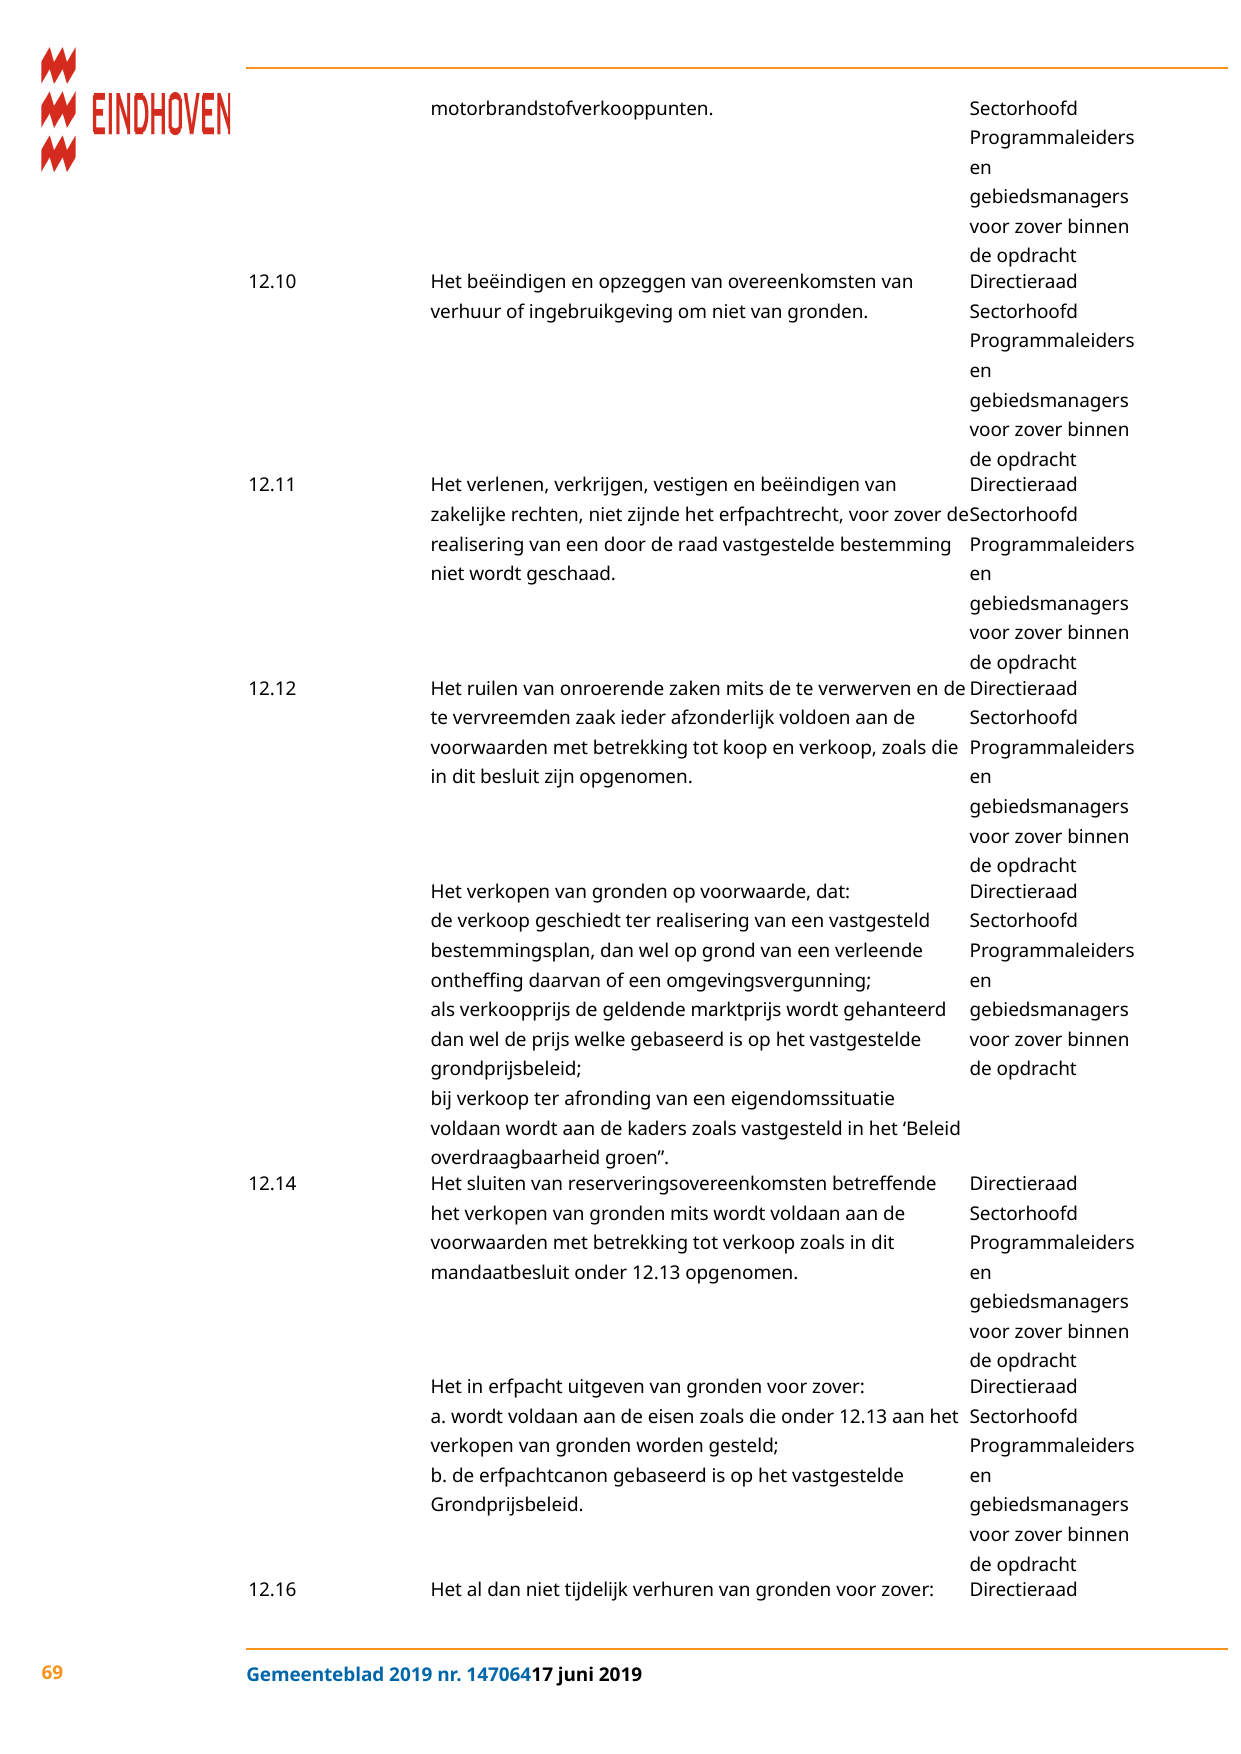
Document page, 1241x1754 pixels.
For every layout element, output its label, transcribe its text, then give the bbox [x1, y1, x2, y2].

table_cell Het verlenen, verkrijgen, vestigen en beëindigen van zakelijke rechten, niet zijnde het erfpachtrecht, voor zover de realisering van een door de raad vastgestelde bestemming niet wordt geschaad. [430, 472, 969, 675]
table_cell Het ruilen van onroerende zaken mits de te verwerven en de te vervreemden zaak ieder afzonderlijk voldoen aan de voorwaarden met betrekking tot koop en verkoop, zoals die in dit besluit zijn opgenomen. [430, 675, 969, 878]
table_cell 12.16 [248, 1577, 430, 1602]
table_cell 12.11 [248, 472, 430, 675]
table_cell 12.10 [248, 269, 430, 472]
table_cell Directieraad Sectorhoofd Programmaleiders en gebiedsmanagers voor zover binnen de opdracht [969, 1373, 1152, 1577]
table_cell Het verkopen van gronden op voorwaarde, dat: de verkoop geschiedt ter realisering van een vastgesteld bestemmingsplan, dan wel op grond van een verleende ontheffing daarvan of een omgevingsvergunning; als verkoopprijs de geldende marktprijs wordt gehanteerd dan wel de prijs welke gebaseerd is op het vastgestelde grondprijsbeleid; bij verkoop ter afronding van een eigendomssituatie voldaan wordt aan de kaders zoals vastgesteld in het ‘Beleid overdraagbaarheid groen”. [430, 878, 969, 1170]
table_cell Directieraad [969, 1577, 1152, 1602]
table_cell [248, 95, 430, 268]
table_cell Het al dan niet tijdelijk verhuren van gronden voor zover: [430, 1577, 969, 1602]
table_cell motorbrandstofverkooppunten. [430, 95, 969, 268]
table_cell 12.14 [248, 1170, 430, 1373]
table_cell Directieraad Sectorhoofd Programmaleiders en gebiedsmanagers voor zover binnen de opdracht [969, 269, 1152, 472]
table_cell Sectorhoofd Programmaleiders en gebiedsmanagers voor zover binnen de opdracht [969, 95, 1152, 268]
table_cell Het sluiten van reserveringsovereenkomsten betreffende het verkopen van gronden mits wordt voldaan aan de voorwaarden met betrekking tot verkoop zoals in dit mandaatbesluit onder 12.13 opgenomen. [430, 1170, 969, 1373]
table_cell [248, 878, 430, 1170]
picture [41, 47, 231, 172]
table_cell Directieraad Sectorhoofd Programmaleiders en gebiedsmanagers voor zover binnen de opdracht [969, 878, 1152, 1170]
table_cell Directieraad Sectorhoofd Programmaleiders en gebiedsmanagers voor zover binnen de opdracht [969, 1170, 1152, 1373]
table_cell Het in erfpacht uitgeven van gronden voor zover: a. wordt voldaan aan de eisen zoals die onder 12.13 aan het verkopen van gronden worden gesteld; b. de erfpachtcanon gebaseerd is op het vastgestelde Grondprijsbeleid. [430, 1373, 969, 1577]
table_cell 12.12 [248, 675, 430, 878]
table_cell Directieraad Sectorhoofd Programmaleiders en gebiedsmanagers voor zover binnen de opdracht [969, 675, 1152, 878]
table_cell Directieraad Sectorhoofd Programmaleiders en gebiedsmanagers voor zover binnen de opdracht [969, 472, 1152, 675]
table_cell [248, 1373, 430, 1577]
table_cell Het beëindigen en opzeggen van overeenkomsten van verhuur of ingebruikgeving om niet van gronden. [430, 269, 969, 472]
